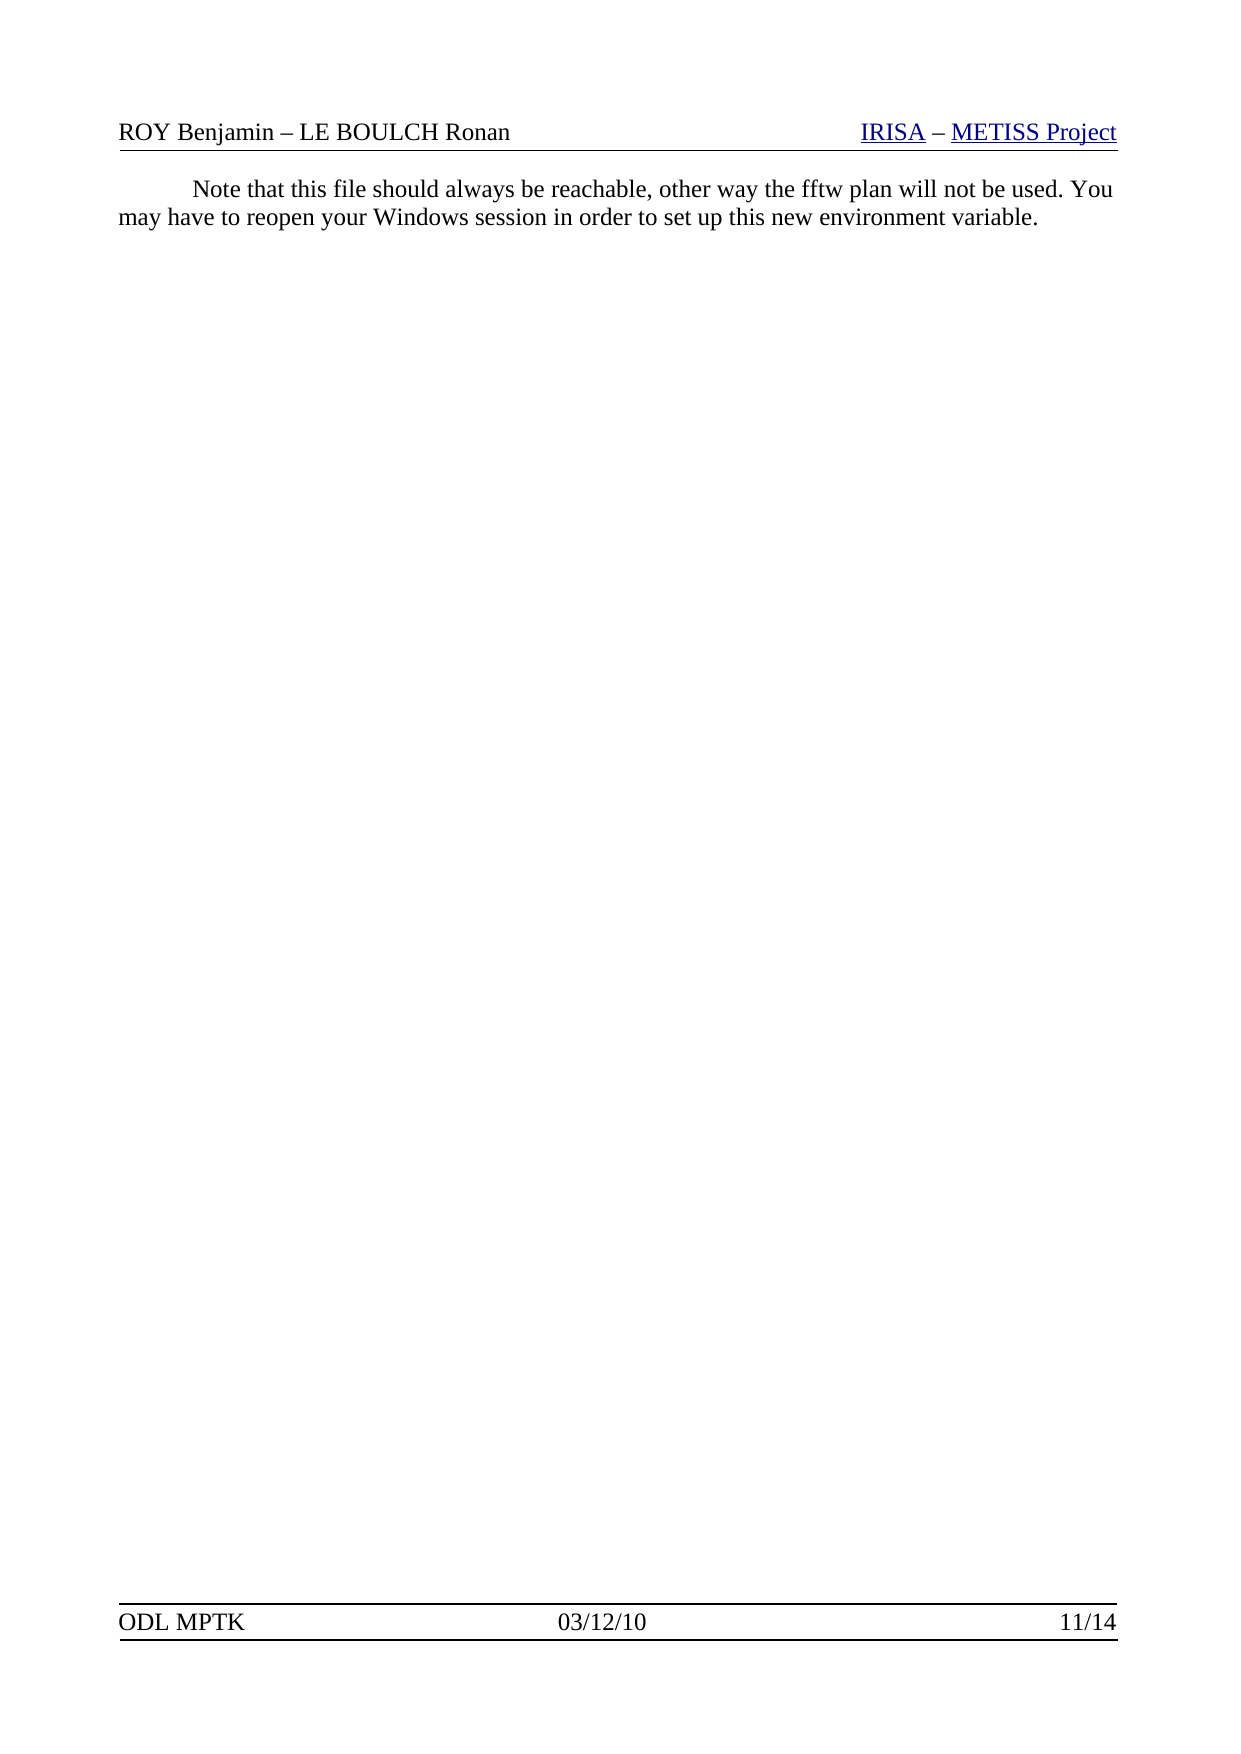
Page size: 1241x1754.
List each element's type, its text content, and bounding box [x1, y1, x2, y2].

text Note that this file should always be reachable, other way the fftw plan will not be used. You may have to reopen your Windows session in order to set up this new environment variable. [118, 175, 1122, 231]
